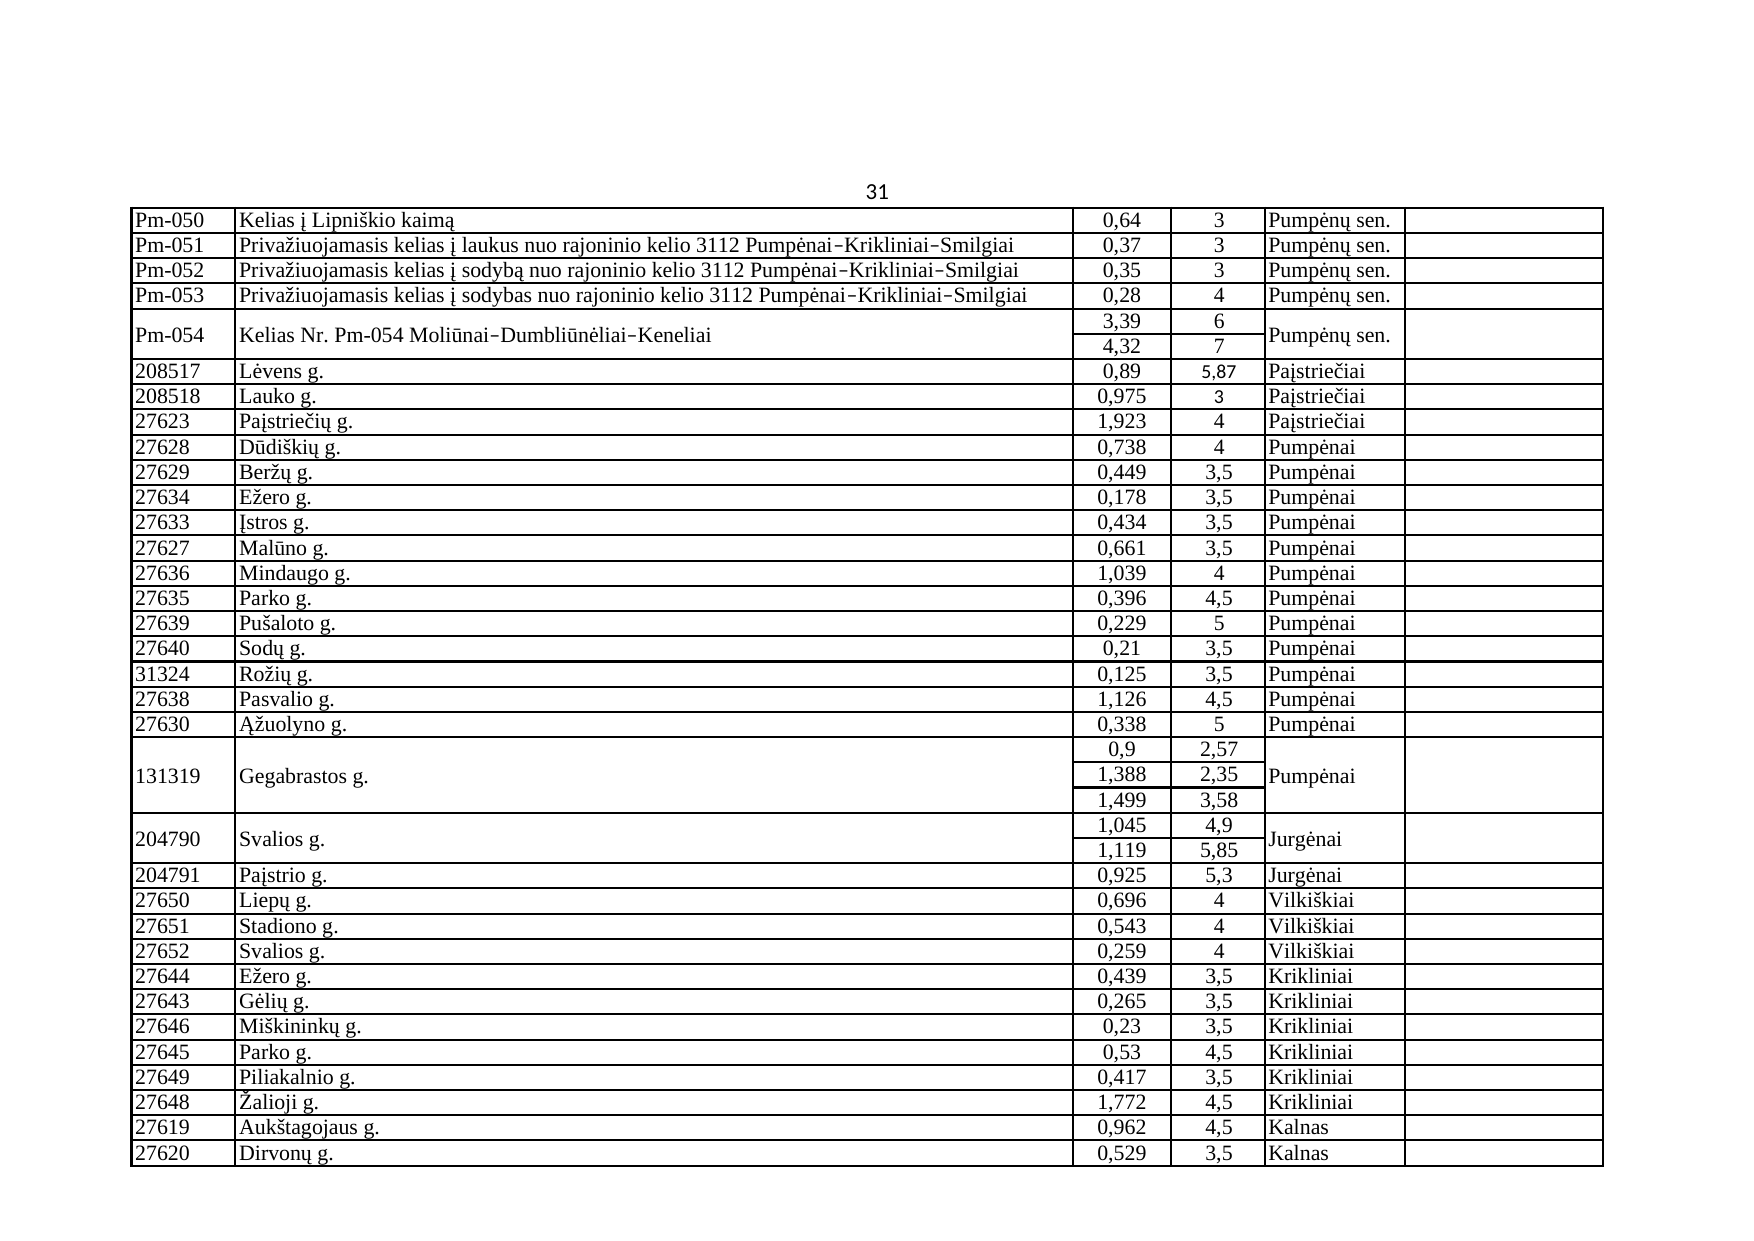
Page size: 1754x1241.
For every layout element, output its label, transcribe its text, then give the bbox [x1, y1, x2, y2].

table_cell 3,5 [1172, 486, 1264, 509]
table_cell 3,5 [1172, 461, 1264, 484]
table_cell [1406, 1041, 1602, 1064]
table_cell Pušaloto g. [236, 612, 1072, 635]
table_cell 27620 [133, 1141, 234, 1164]
table_cell 2,35 [1172, 763, 1264, 786]
table_cell 2,57 [1172, 738, 1264, 761]
table_cell 4,5 [1172, 688, 1264, 711]
table_cell 0,178 [1074, 486, 1170, 509]
table_cell [1406, 461, 1602, 484]
table_cell 27648 [133, 1091, 234, 1114]
table_cell 27649 [133, 1066, 234, 1089]
table_cell Jurgėnai [1266, 814, 1404, 862]
table_cell [1406, 1066, 1602, 1089]
table_cell [1406, 385, 1602, 408]
table_cell [1406, 436, 1602, 459]
table_cell 4,32 [1074, 335, 1170, 358]
table_cell 7 [1172, 335, 1264, 358]
table_cell Kelias į Lipniškio kaimą [236, 209, 1072, 232]
table_cell 3,5 [1172, 536, 1264, 559]
table_cell Dirvonų g. [236, 1141, 1072, 1164]
table_cell 5 [1172, 612, 1264, 635]
table_cell [1406, 688, 1602, 711]
table_cell 27639 [133, 612, 234, 635]
table_cell Dūdiškių g. [236, 436, 1072, 459]
table_cell 4 [1172, 940, 1264, 963]
table_cell [1406, 663, 1602, 686]
table_cell Piliakalnio g. [236, 1066, 1072, 1089]
table_cell 3,5 [1172, 990, 1264, 1013]
table_cell Pumpėnai [1266, 688, 1404, 711]
table_cell 3,5 [1172, 511, 1264, 534]
table_cell Ežero g. [236, 965, 1072, 988]
table_cell [1406, 965, 1602, 988]
table_cell Krikliniai [1266, 1015, 1404, 1038]
table_cell 3,5 [1172, 965, 1264, 988]
table_cell 3 [1172, 259, 1264, 282]
table_cell 0,962 [1074, 1116, 1170, 1139]
table_cell Pumpėnai [1266, 562, 1404, 585]
table_cell Pumpėnai [1266, 587, 1404, 610]
table_cell Privažiuojamasis kelias į sodybas nuo rajoninio kelio 3112 Pumpėnai–Krikliniai–Smilgiai [236, 284, 1072, 307]
table_cell 27643 [133, 990, 234, 1013]
table_cell 0,9 [1074, 738, 1170, 761]
table_cell 0,89 [1074, 360, 1170, 383]
table_cell Pumpėnai [1266, 713, 1404, 736]
table_cell Parko g. [236, 587, 1072, 610]
table_cell Krikliniai [1266, 1091, 1404, 1114]
table_cell 6 [1172, 310, 1264, 333]
table_cell [1406, 940, 1602, 963]
table_cell 0,35 [1074, 259, 1170, 282]
table_cell 0,661 [1074, 536, 1170, 559]
table_cell Pm-050 [133, 209, 234, 232]
table_cell Kelias Nr. Pm-054 Moliūnai–Dumbliūnėliai–Keneliai [236, 310, 1072, 358]
table_cell Pumpėnai [1266, 511, 1404, 534]
table_cell 131319 [133, 738, 234, 812]
table_cell Aukštagojaus g. [236, 1116, 1072, 1139]
table_cell 27630 [133, 713, 234, 736]
table_cell [1406, 486, 1602, 509]
table_cell Svalios g. [236, 940, 1072, 963]
table_cell 0,64 [1074, 209, 1170, 232]
table_cell 4 [1172, 436, 1264, 459]
table_cell [1406, 259, 1602, 282]
table_cell Krikliniai [1266, 1041, 1404, 1064]
table_cell 0,265 [1074, 990, 1170, 1013]
table_cell 27638 [133, 688, 234, 711]
table_cell 27644 [133, 965, 234, 988]
table_cell 27633 [133, 511, 234, 534]
table_cell [1406, 738, 1602, 812]
table_cell Krikliniai [1266, 990, 1404, 1013]
table_cell [1406, 637, 1602, 660]
table_cell [1406, 889, 1602, 912]
table_cell Pumpėnų sen. [1266, 209, 1404, 232]
table_cell Jurgėnai [1266, 864, 1404, 887]
table_cell 0,975 [1074, 385, 1170, 408]
table_cell Ąžuolyno g. [236, 713, 1072, 736]
table_cell 0,439 [1074, 965, 1170, 988]
table_cell 1,119 [1074, 839, 1170, 862]
table_cell [1406, 864, 1602, 887]
table_cell [1406, 587, 1602, 610]
table_cell 27628 [133, 436, 234, 459]
table_cell Kalnas [1266, 1116, 1404, 1139]
table_cell Malūno g. [236, 536, 1072, 559]
table_cell [1406, 234, 1602, 257]
table_cell 31324 [133, 663, 234, 686]
table_cell Privažiuojamasis kelias į laukus nuo rajoninio kelio 3112 Pumpėnai–Krikliniai–Smilgiai [236, 234, 1072, 257]
table_cell 208518 [133, 385, 234, 408]
table_cell 4 [1172, 410, 1264, 433]
table_cell 27635 [133, 587, 234, 610]
table_cell 0,28 [1074, 284, 1170, 307]
table_cell 3,5 [1172, 1015, 1264, 1038]
table_cell 4,5 [1172, 1116, 1264, 1139]
table_cell [1406, 536, 1602, 559]
table_cell 3 [1172, 234, 1264, 257]
table_cell Privažiuojamasis kelias į sodybą nuo rajoninio kelio 3112 Pumpėnai–Krikliniai–Smilgiai [236, 259, 1072, 282]
table_cell Pumpėnai [1266, 461, 1404, 484]
table_cell Pumpėnai [1266, 486, 1404, 509]
table_cell 0,259 [1074, 940, 1170, 963]
table_cell 0,229 [1074, 612, 1170, 635]
table_cell Liepų g. [236, 889, 1072, 912]
table_cell Beržų g. [236, 461, 1072, 484]
table_cell Pasvalio g. [236, 688, 1072, 711]
table_cell Mindaugo g. [236, 562, 1072, 585]
table_cell Pumpėnų sen. [1266, 310, 1404, 358]
table_cell Krikliniai [1266, 965, 1404, 988]
table_cell 4,5 [1172, 587, 1264, 610]
table_cell Pumpėnai [1266, 436, 1404, 459]
table_cell 27636 [133, 562, 234, 585]
table_cell Pm-051 [133, 234, 234, 257]
table_cell [1406, 1141, 1602, 1164]
table_cell Parko g. [236, 1041, 1072, 1064]
table_cell 208517 [133, 360, 234, 383]
table_cell 0,338 [1074, 713, 1170, 736]
table_cell 3,5 [1172, 637, 1264, 660]
table_cell [1406, 360, 1602, 383]
table_cell 0,449 [1074, 461, 1170, 484]
table_cell [1406, 1116, 1602, 1139]
table_cell 0,37 [1074, 234, 1170, 257]
table_cell Paįstriečiai [1266, 360, 1404, 383]
table_cell 4 [1172, 284, 1264, 307]
table_cell [1406, 1015, 1602, 1038]
table_cell [1406, 511, 1602, 534]
table_cell 27646 [133, 1015, 234, 1038]
table_cell [1406, 284, 1602, 307]
table_cell 1,126 [1074, 688, 1170, 711]
table_cell 5,85 [1172, 839, 1264, 862]
table_cell 1,772 [1074, 1091, 1170, 1114]
table_cell 1,039 [1074, 562, 1170, 585]
table_cell Sodų g. [236, 637, 1072, 660]
table_cell Ežero g. [236, 486, 1072, 509]
table_cell Lauko g. [236, 385, 1072, 408]
table_cell [1406, 410, 1602, 433]
table_cell 3,58 [1172, 789, 1264, 812]
table_cell 4 [1172, 562, 1264, 585]
table_cell 3,5 [1172, 1066, 1264, 1089]
table_cell 27619 [133, 1116, 234, 1139]
table_cell 0,925 [1074, 864, 1170, 887]
table_cell [1406, 915, 1602, 938]
table_cell [1406, 310, 1602, 358]
table_cell 0,696 [1074, 889, 1170, 912]
table_cell [1406, 990, 1602, 1013]
table_cell 27629 [133, 461, 234, 484]
table_cell 4 [1172, 915, 1264, 938]
table_cell [1406, 612, 1602, 635]
table_cell 0,543 [1074, 915, 1170, 938]
table_cell Kalnas [1266, 1141, 1404, 1164]
table_cell [1406, 1091, 1602, 1114]
table_cell Vilkiškiai [1266, 915, 1404, 938]
table_cell 27645 [133, 1041, 234, 1064]
table_cell Paįstrio g. [236, 864, 1072, 887]
table_cell 27634 [133, 486, 234, 509]
table_cell 4 [1172, 889, 1264, 912]
table_cell 1,923 [1074, 410, 1170, 433]
table_cell Lėvens g. [236, 360, 1072, 383]
table_cell Pm-054 [133, 310, 234, 358]
table_cell Rožių g. [236, 663, 1072, 686]
table_cell Įstros g. [236, 511, 1072, 534]
table_cell 27640 [133, 637, 234, 660]
table_cell Miškininkų g. [236, 1015, 1072, 1038]
table_cell 5,3 [1172, 864, 1264, 887]
table_cell 4,5 [1172, 1041, 1264, 1064]
table_cell 0,738 [1074, 436, 1170, 459]
table_cell 0,125 [1074, 663, 1170, 686]
table_cell 3 [1172, 209, 1264, 232]
table_cell 0,396 [1074, 587, 1170, 610]
table_cell [1406, 814, 1602, 862]
table_cell Stadiono g. [236, 915, 1072, 938]
table_cell [1406, 713, 1602, 736]
table_cell 3,39 [1074, 310, 1170, 333]
table_cell 3 [1172, 385, 1264, 408]
table_cell Pumpėnų sen. [1266, 284, 1404, 307]
table_cell Paįstriečiai [1266, 385, 1404, 408]
table_cell 4,5 [1172, 1091, 1264, 1114]
table_cell 27652 [133, 940, 234, 963]
table_cell [1406, 562, 1602, 585]
table_cell 0,23 [1074, 1015, 1170, 1038]
table_cell Pumpėnai [1266, 663, 1404, 686]
table_cell Svalios g. [236, 814, 1072, 862]
table_cell Paįstriečių g. [236, 410, 1072, 433]
table_cell [1406, 209, 1602, 232]
table_cell Pumpėnai [1266, 536, 1404, 559]
table_cell 27627 [133, 536, 234, 559]
table_cell Žalioji g. [236, 1091, 1072, 1114]
table_cell 0,417 [1074, 1066, 1170, 1089]
table_cell 5,87 [1172, 360, 1264, 383]
table_cell 1,045 [1074, 814, 1170, 837]
table_cell 3,5 [1172, 663, 1264, 686]
table_cell 5 [1172, 713, 1264, 736]
table_cell 27651 [133, 915, 234, 938]
table_cell Vilkiškiai [1266, 940, 1404, 963]
table_cell Krikliniai [1266, 1066, 1404, 1089]
table_cell 0,21 [1074, 637, 1170, 660]
table_cell Pm-052 [133, 259, 234, 282]
table_cell Pumpėnų sen. [1266, 234, 1404, 257]
table_cell 0,53 [1074, 1041, 1170, 1064]
table_cell 0,434 [1074, 511, 1170, 534]
table_cell Pumpėnai [1266, 612, 1404, 635]
table_cell Pumpėnai [1266, 738, 1404, 812]
table_cell Pumpėnų sen. [1266, 259, 1404, 282]
table_cell 27650 [133, 889, 234, 912]
table_cell Paįstriečiai [1266, 410, 1404, 433]
table_cell 0,529 [1074, 1141, 1170, 1164]
table_cell 4,9 [1172, 814, 1264, 837]
table_cell 1,499 [1074, 789, 1170, 812]
table_cell Vilkiškiai [1266, 889, 1404, 912]
table_cell 3,5 [1172, 1141, 1264, 1164]
table_cell Pm-053 [133, 284, 234, 307]
table_cell 204790 [133, 814, 234, 862]
table_cell 27623 [133, 410, 234, 433]
table_cell Gegabrastos g. [236, 738, 1072, 812]
table_cell 204791 [133, 864, 234, 887]
table_cell 1,388 [1074, 763, 1170, 786]
table_cell Pumpėnai [1266, 637, 1404, 660]
table_cell Gėlių g. [236, 990, 1072, 1013]
